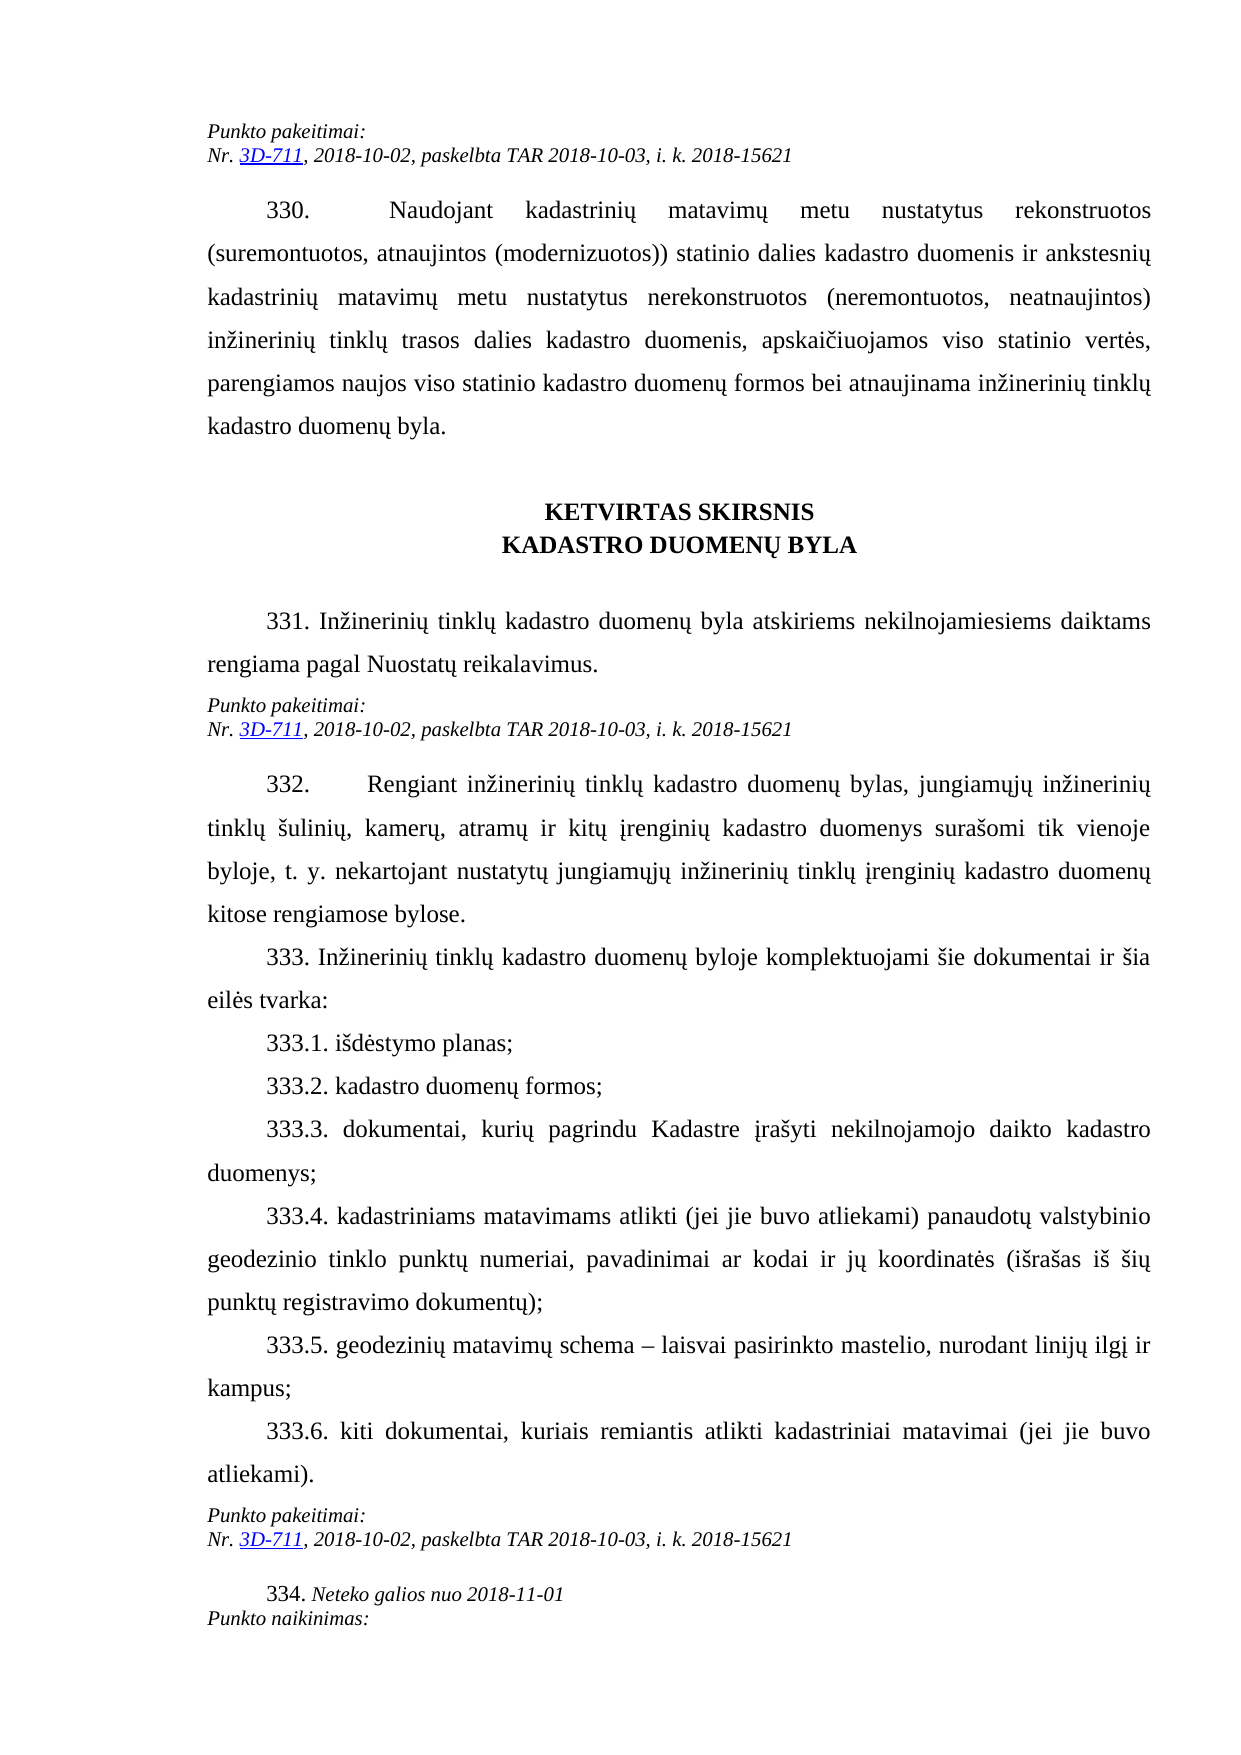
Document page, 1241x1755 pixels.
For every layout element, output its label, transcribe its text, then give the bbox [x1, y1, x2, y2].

text 333.3. dokumentai, kurių pagrindu Kadastre įrašyti nekilnojamojo daikto kadastro duomenys; [207, 1114, 1152, 1186]
text 332. Rengiant inžinerinių tinklų kadastro duomenų bylas, jungiamųjų inžinerinių tinklų šulinių, kamerų, atramų ir kitų įrenginių kadastro duomenys surašomi tik vienoje byloje, t. y. nekartojant nustatytų jungiamųjų inžinerinių tinklų įrenginių kadastro duomenų kitose rengiamose bylose. [207, 769, 1152, 928]
text 333.2. kadastro duomenų formos; [207, 1071, 1152, 1100]
text 331. Inžinerinių tinklų kadastro duomenų byla atskiriems nekilnojamiesiems daiktams rengiama pagal Nuostatų reikalavimus. [207, 606, 1152, 678]
text KETVIRTAS SKIRSNIS [207, 497, 1152, 526]
text 333.6. kiti dokumentai, kuriais remiantis atlikti kadastriniai matavimai (jei jie buvo atliekami). [207, 1416, 1152, 1488]
text 333. Inžinerinių tinklų kadastro duomenų byloje komplektuojami šie dokumentai ir šia eilės tvarka: [207, 942, 1152, 1014]
text 330. Naudojant kadastrinių matavimų metu nustatytus rekonstruotos (suremontuotos, atnaujintos (modernizuotos)) statinio dalies kadastro duomenis ir ankstesnių kadastrinių matavimų metu nustatytus nerekonstruotos (neremontuotos, neatnaujintos) inžinerinių tinklų trasos dalies kadastro duomenis, apskaičiuojamos viso statinio vertės, parengiamos naujos viso statinio kadastro duomenų formos bei atnaujinama inžinerinių tinklų kadastro duomenų byla. [207, 195, 1152, 440]
text KADASTRO DUOMENŲ BYLA [207, 530, 1152, 559]
text Punkto pakeitimai: [207, 1503, 1152, 1527]
text 333.1. išdėstymo planas; [207, 1028, 1152, 1057]
text Punkto pakeitimai: [207, 118, 1152, 143]
text Nr. 3D-711, 2018-10-02, paskelbta TAR 2018-10-03, i. k. 2018-15621 [207, 143, 1152, 167]
text Punkto pakeitimai: [207, 693, 1152, 717]
text Punkto naikinimas: [207, 1606, 1152, 1630]
text Nr. 3D-711, 2018-10-02, paskelbta TAR 2018-10-03, i. k. 2018-15621 [207, 717, 1152, 741]
text Nr. 3D-711, 2018-10-02, paskelbta TAR 2018-10-03, i. k. 2018-15621 [207, 1527, 1152, 1551]
text 333.4. kadastriniams matavimams atlikti (jei jie buvo atliekami) panaudotų valstybinio geodezinio tinklo punktų numeriai, pavadinimai ar kodai ir jų koordinatės (išrašas iš šių punktų registravimo dokumentų); [207, 1201, 1152, 1316]
text 334. Neteko galios nuo 2018-11-01 [207, 1579, 1152, 1606]
text 333.5. geodezinių matavimų schema – laisvai pasirinkto mastelio, nurodant linijų ilgį ir kampus; [207, 1330, 1152, 1402]
